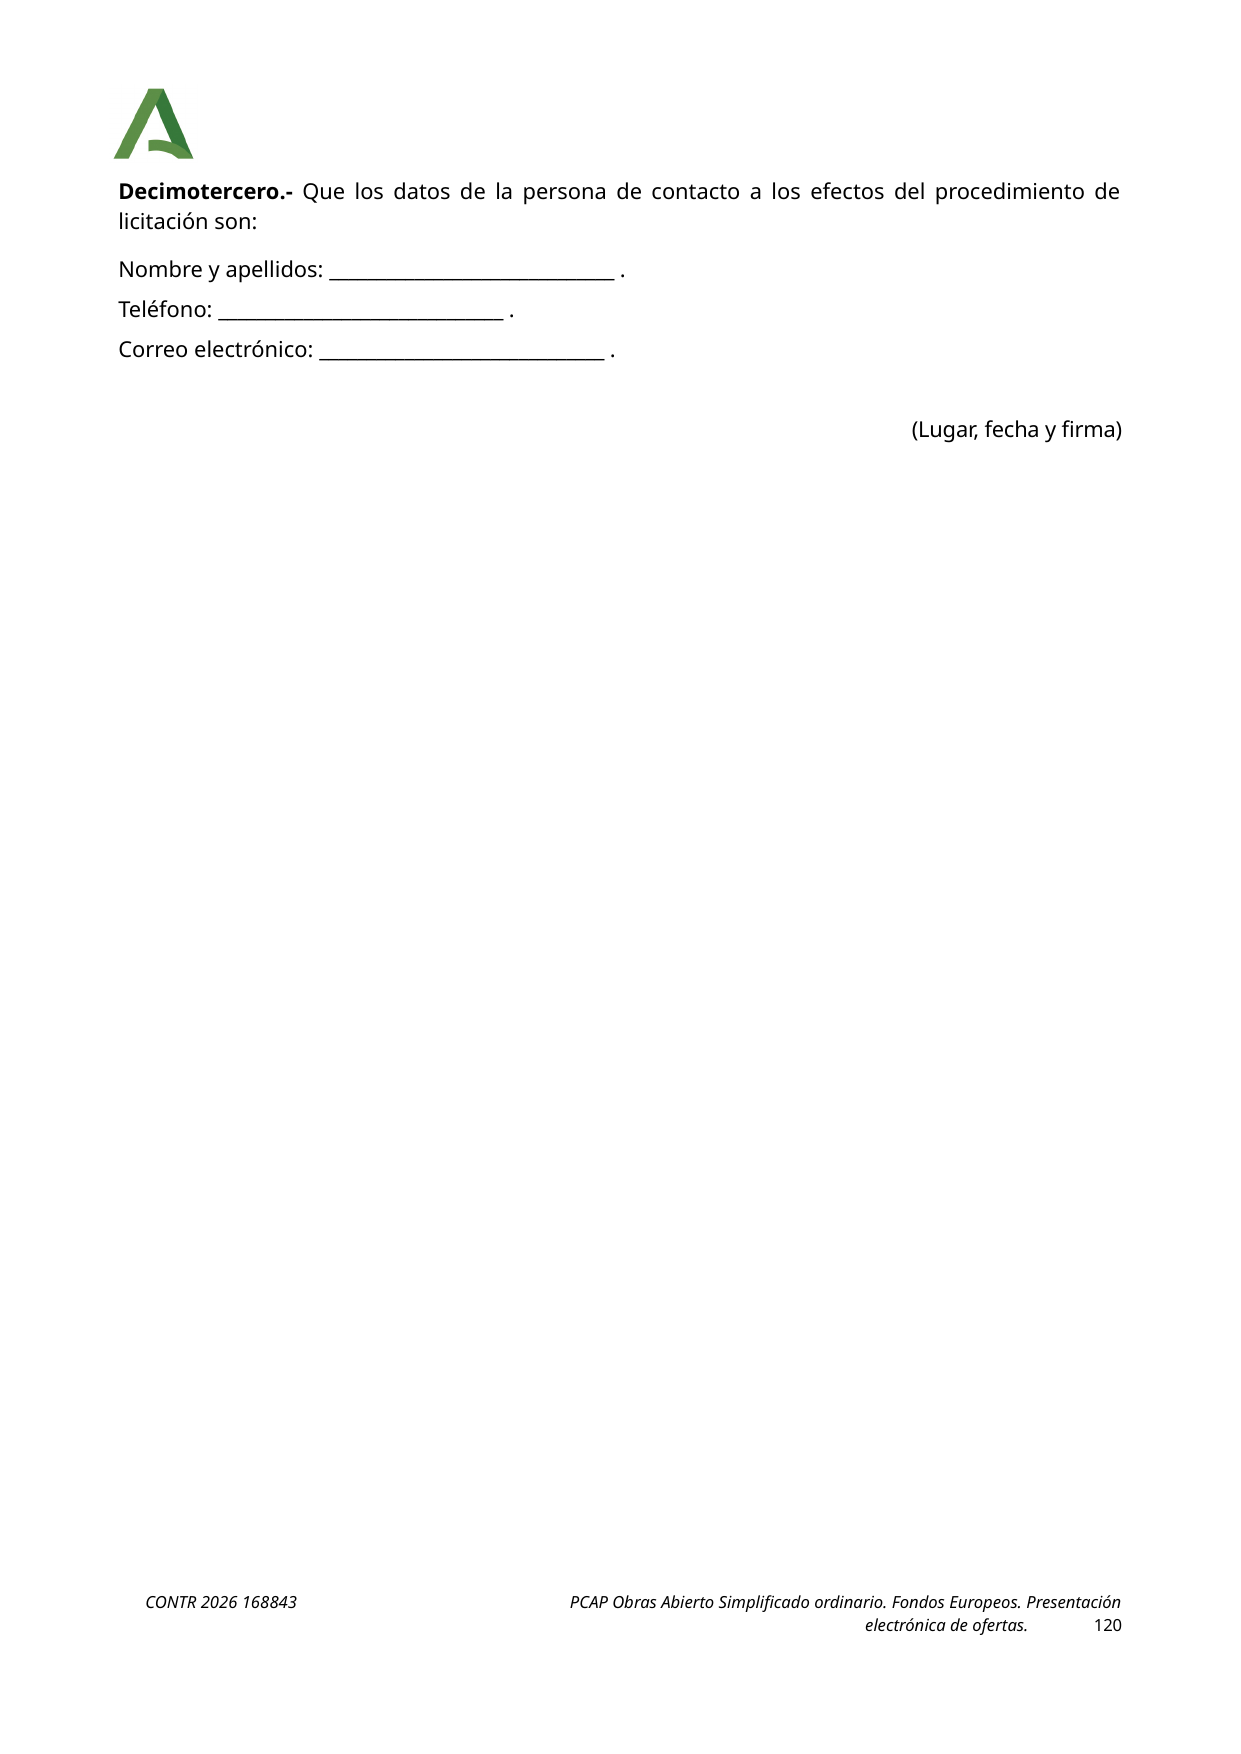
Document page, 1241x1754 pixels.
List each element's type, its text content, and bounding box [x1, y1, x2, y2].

text Decimotercero.- Que los datos de la persona de contacto a los efectos del procedimiento de licitación son: [118, 176, 1122, 236]
text (Lugar, fecha y firma) [112, 414, 1122, 446]
picture [109, 84, 198, 163]
text Correo electrónico: ______________________________ . [118, 334, 1122, 364]
text Nombre y apellidos: ______________________________ . [118, 254, 1122, 283]
text Teléfono: ______________________________ . [118, 294, 1122, 323]
